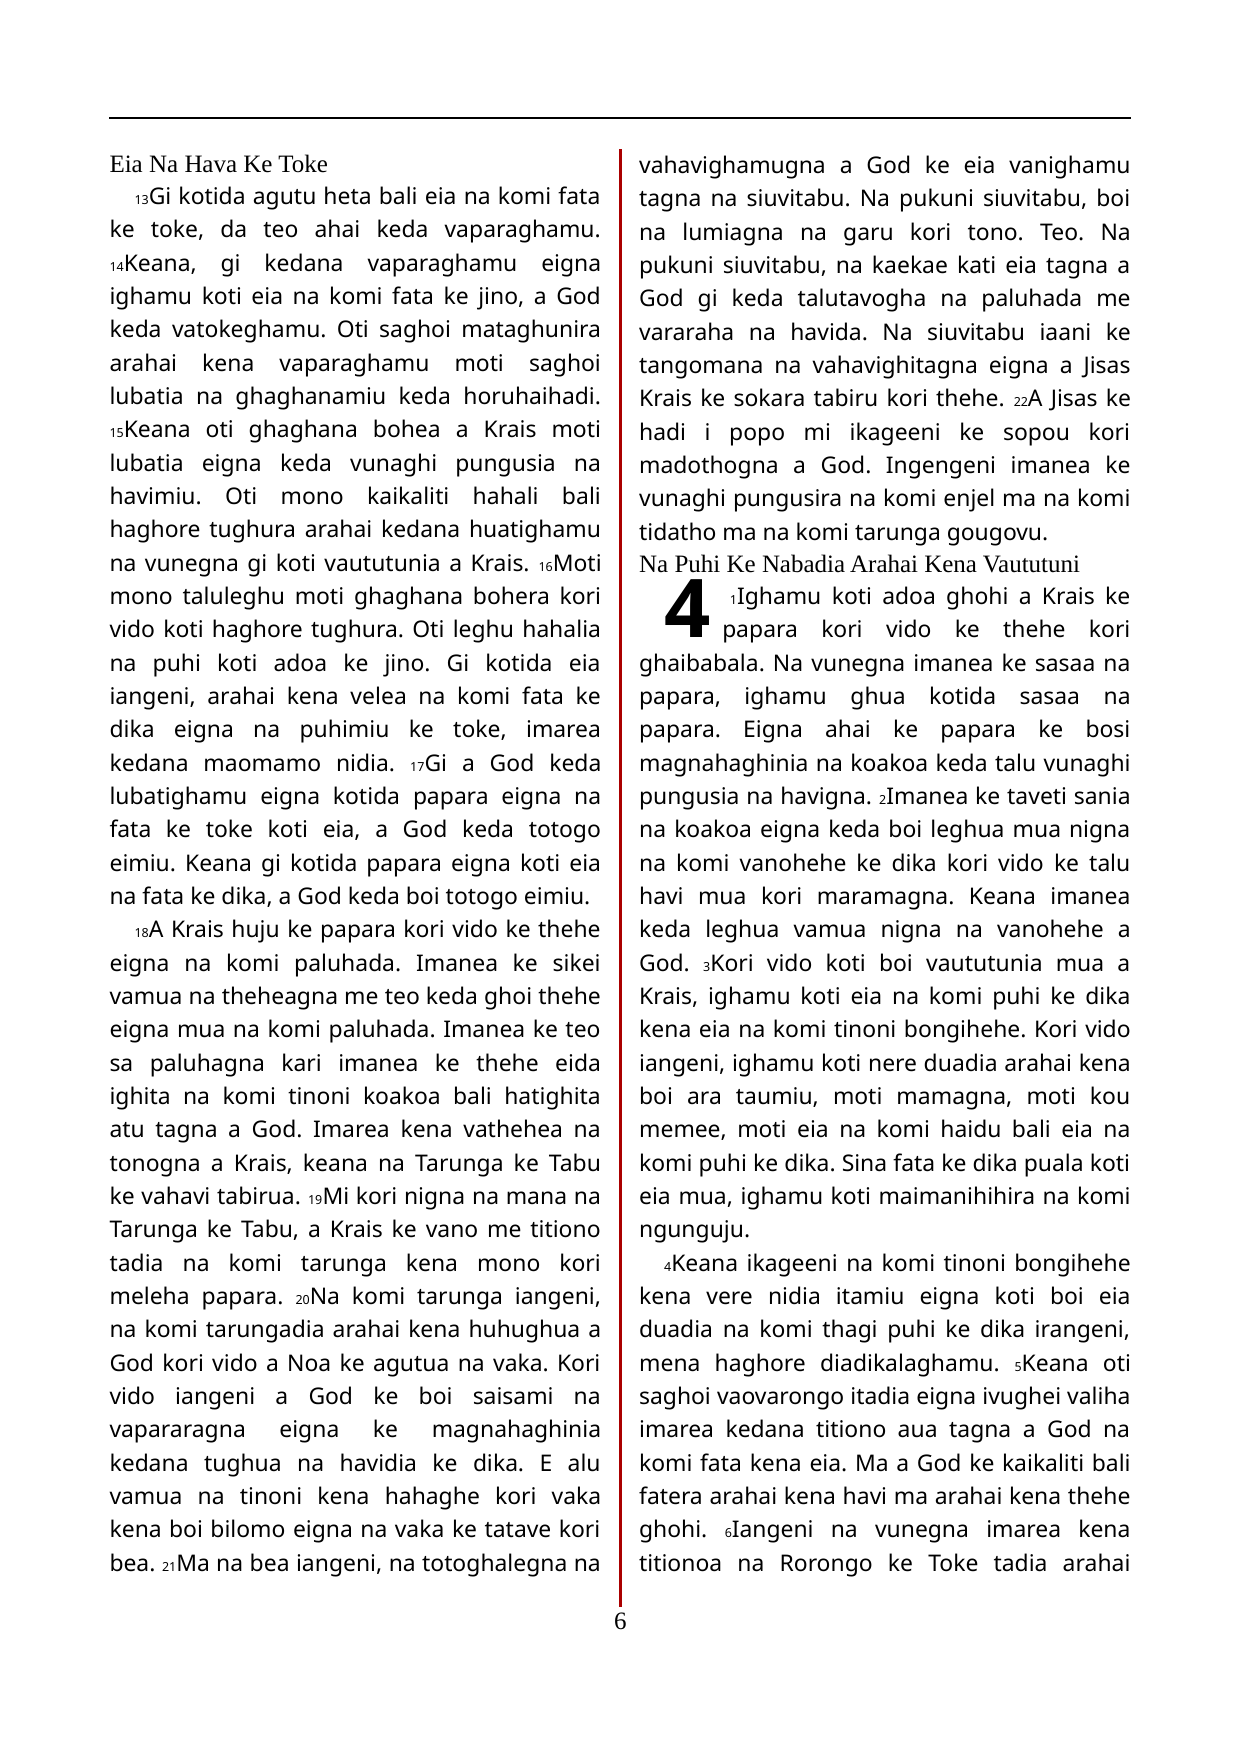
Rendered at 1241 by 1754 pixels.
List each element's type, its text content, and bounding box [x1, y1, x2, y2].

text vahavighamugna a God ke eia vanighamu tagna na siuvitabu. Na pukuni siuvitabu, boi na lumiagna na garu kori tono. Teo. Na pukuni siuvitabu, na kaekae kati eia tagna a God gi keda talutavogha na paluhada me vararaha na havida. Na siuvitabu iaani ke tangomana na vahavighitagna eigna a Jisas Krais ke sokara tabiru kori thehe. 22A Jisas ke hadi i popo mi ikageeni ke sopou kori madothogna a God. Ingengeni imanea ke vunaghi pungusira na komi enjel ma na komi tidatho ma na komi tarunga gougovu. [639, 149, 1131, 547]
text 4Keana ikageeni na komi tinoni bongihehe kena vere nidia itamiu eigna koti boi eia duadia na komi thagi puhi ke dika irangeni, mena haghore diadikalaghamu. 5Keana oti saghoi vaovarongo itadia eigna ivughei valiha imarea kedana titiono aua tagna a God na komi fata kena eia. Ma a God ke kaikaliti bali fatera arahai kena havi ma arahai kena thehe ghohi. 6Iangeni na vunegna imarea kena titionoa na Rorongo ke Toke tadia arahai [639, 1247, 1131, 1578]
text 18A Krais huju ke papara kori vido ke thehe eigna na komi paluhada. Imanea ke sikei vamua na theheagna me teo keda ghoi thehe eigna mua na komi paluhada. Imanea ke teo sa paluhagna kari imanea ke thehe eida ighita na komi tinoni koakoa bali hatighita atu tagna a God. Imarea kena vathehea na tonogna a Krais, keana na Tarunga ke Tabu ke vahavi tabirua. 19Mi kori nigna na mana na Tarunga ke Tabu, a Krais ke vano me titiono tadia na komi tarunga kena mono kori meleha papara. 20Na komi tarunga iangeni, na komi tarungadia arahai kena huhughua a God kori vido a Noa ke agutua na vaka. Kori vido iangeni a God ke boi saisami na vapararagna eigna ke magnahaghinia kedana tughua na havidia ke dika. E alu vamua na tinoni kena hahaghe kori vaka kena boi bilomo eigna na vaka ke tatave kori bea. 21Ma na bea iangeni, na totoghalegna na [109, 913, 601, 1578]
text Na Puhi Ke Nabadia Arahai Kena Vaututuni [639, 549, 1131, 578]
text 4 1Ighamu koti adoa ghohi a Krais ke papara kori vido ke thehe kori ghaibabala. Na vunegna imanea ke sasaa na papara, ighamu ghua kotida sasaa na papara. Eigna ahai ke papara ke bosi magnahaghinia na koakoa keda talu vunaghi pungusia na havigna. 2Imanea ke taveti sania na koakoa eigna keda boi leghua mua nigna na komi vanohehe ke dika kori vido ke talu havi mua kori maramagna. Keana imanea keda leghua vamua nigna na vanohehe a God. 3Kori vido koti boi vaututunia mua a Krais, ighamu koti eia na komi puhi ke dika kena eia na komi tinoni bongihehe. Kori vido iangeni, ighamu koti nere duadia arahai kena boi ara taumiu, moti mamagna, moti kou memee, moti eia na komi haidu bali eia na komi puhi ke dika. Sina fata ke dika puala koti eia mua, ighamu koti maimanihihira na komi ngunguju. [639, 580, 1131, 1244]
text Eia Na Hava Ke Toke [109, 149, 601, 178]
text 13Gi kotida agutu heta bali eia na komi fata ke toke, da teo ahai keda vaparaghamu. 14Keana, gi kedana vaparaghamu eigna ighamu koti eia na komi fata ke jino, a God keda vatokeghamu. Oti saghoi mataghunira arahai kena vaparaghamu moti saghoi lubatia na ghaghanamiu keda horuhaihadi. 15Keana oti ghaghana bohea a Krais moti lubatia eigna keda vunaghi pungusia na havimiu. Oti mono kaikaliti hahali bali haghore tughura arahai kedana huatighamu na vunegna gi koti vaututunia a Krais. 16Moti mono taluleghu moti ghaghana bohera kori vido koti haghore tughura. Oti leghu hahalia na puhi koti adoa ke jino. Gi kotida eia iangeni, arahai kena velea na komi fata ke dika eigna na puhimiu ke toke, imarea kedana maomamo nidia. 17Gi a God keda lubatighamu eigna kotida papara eigna na fata ke toke koti eia, a God keda totogo eimiu. Keana gi kotida papara eigna koti eia na fata ke dika, a God keda boi totogo eimiu. [109, 180, 601, 911]
